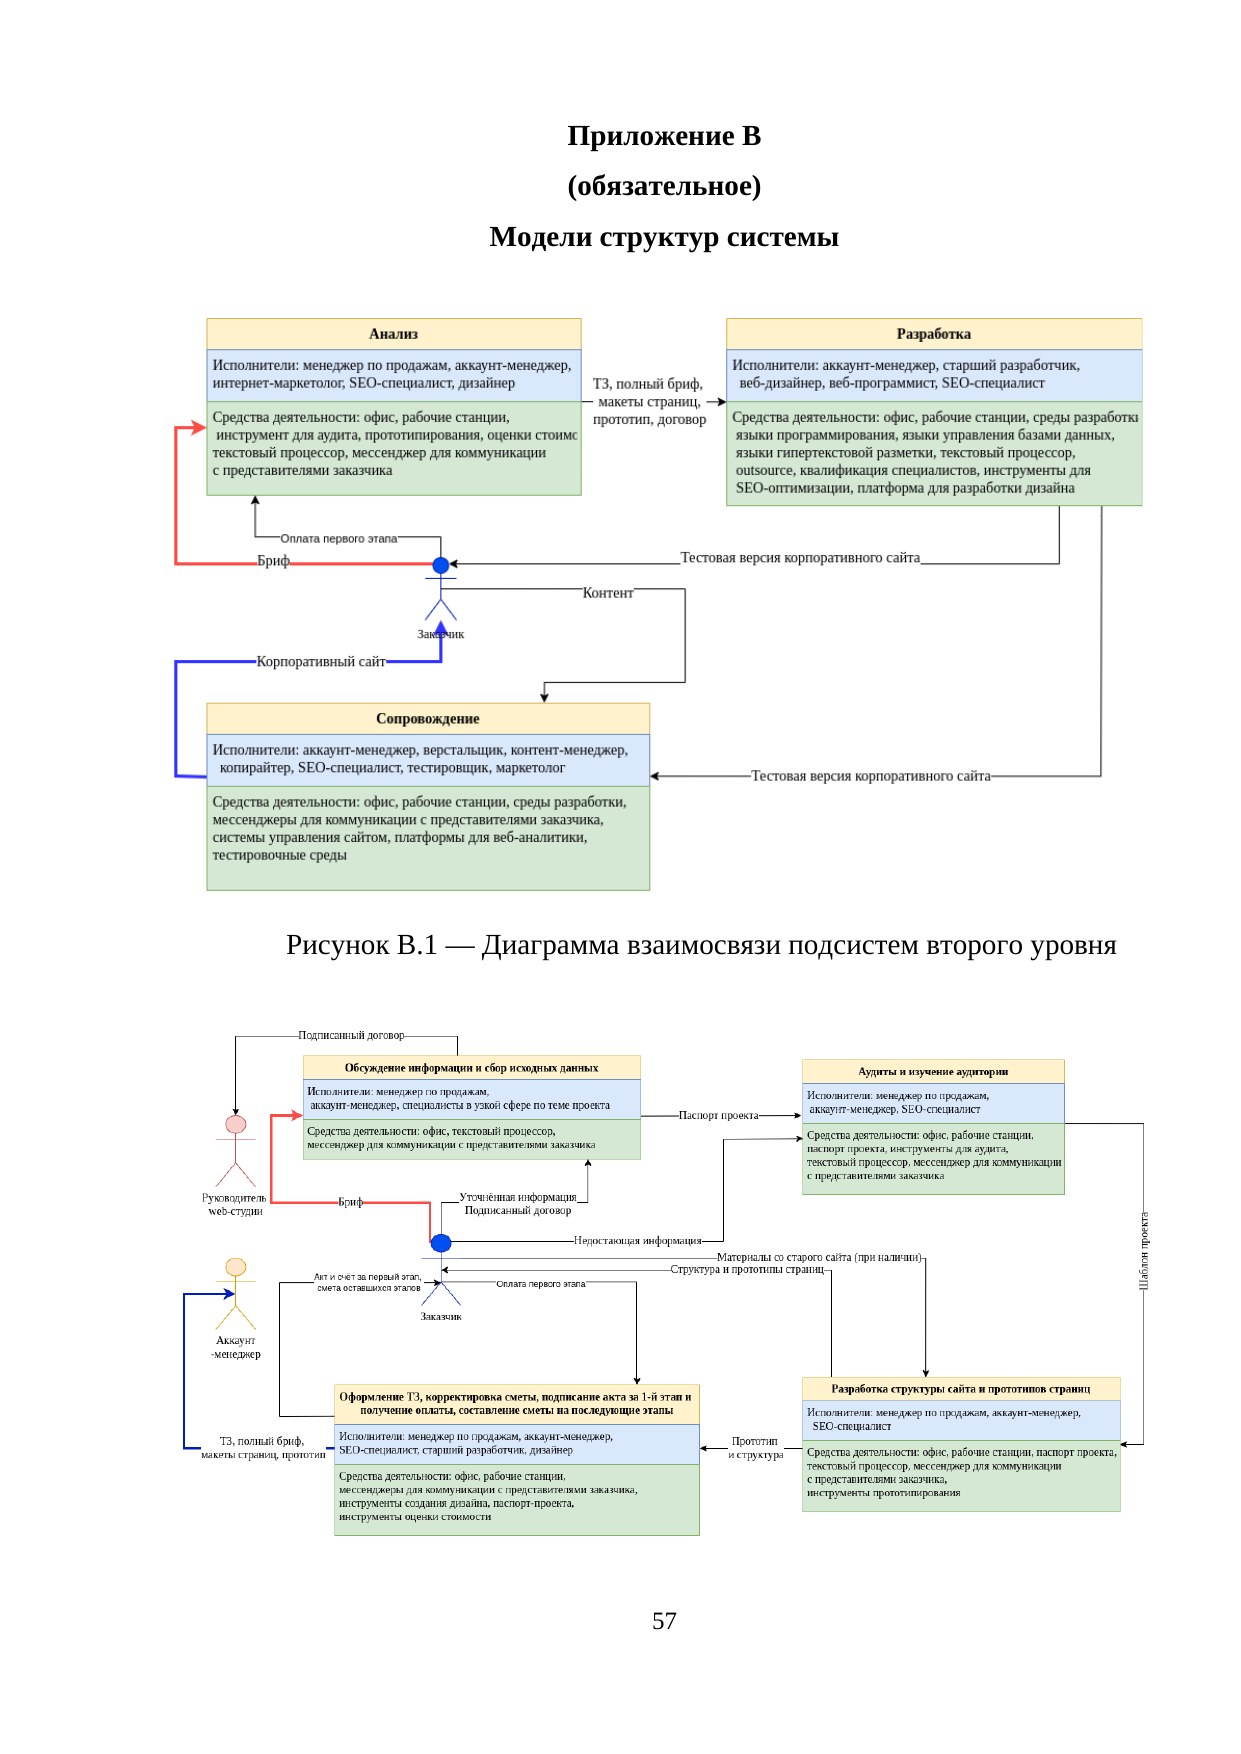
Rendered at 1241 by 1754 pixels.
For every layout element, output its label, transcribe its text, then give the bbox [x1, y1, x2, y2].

text Рисунок В.1 — Диаграмма взаимосвязи подсистем второго уровня [177, 894, 1152, 960]
picture [167, 318, 1143, 894]
picture [177, 1029, 1150, 1538]
subtitle (обязательное) [177, 168, 1152, 202]
subtitle Приложение В [177, 118, 1152, 152]
subtitle Модели структур системы [177, 219, 1152, 252]
